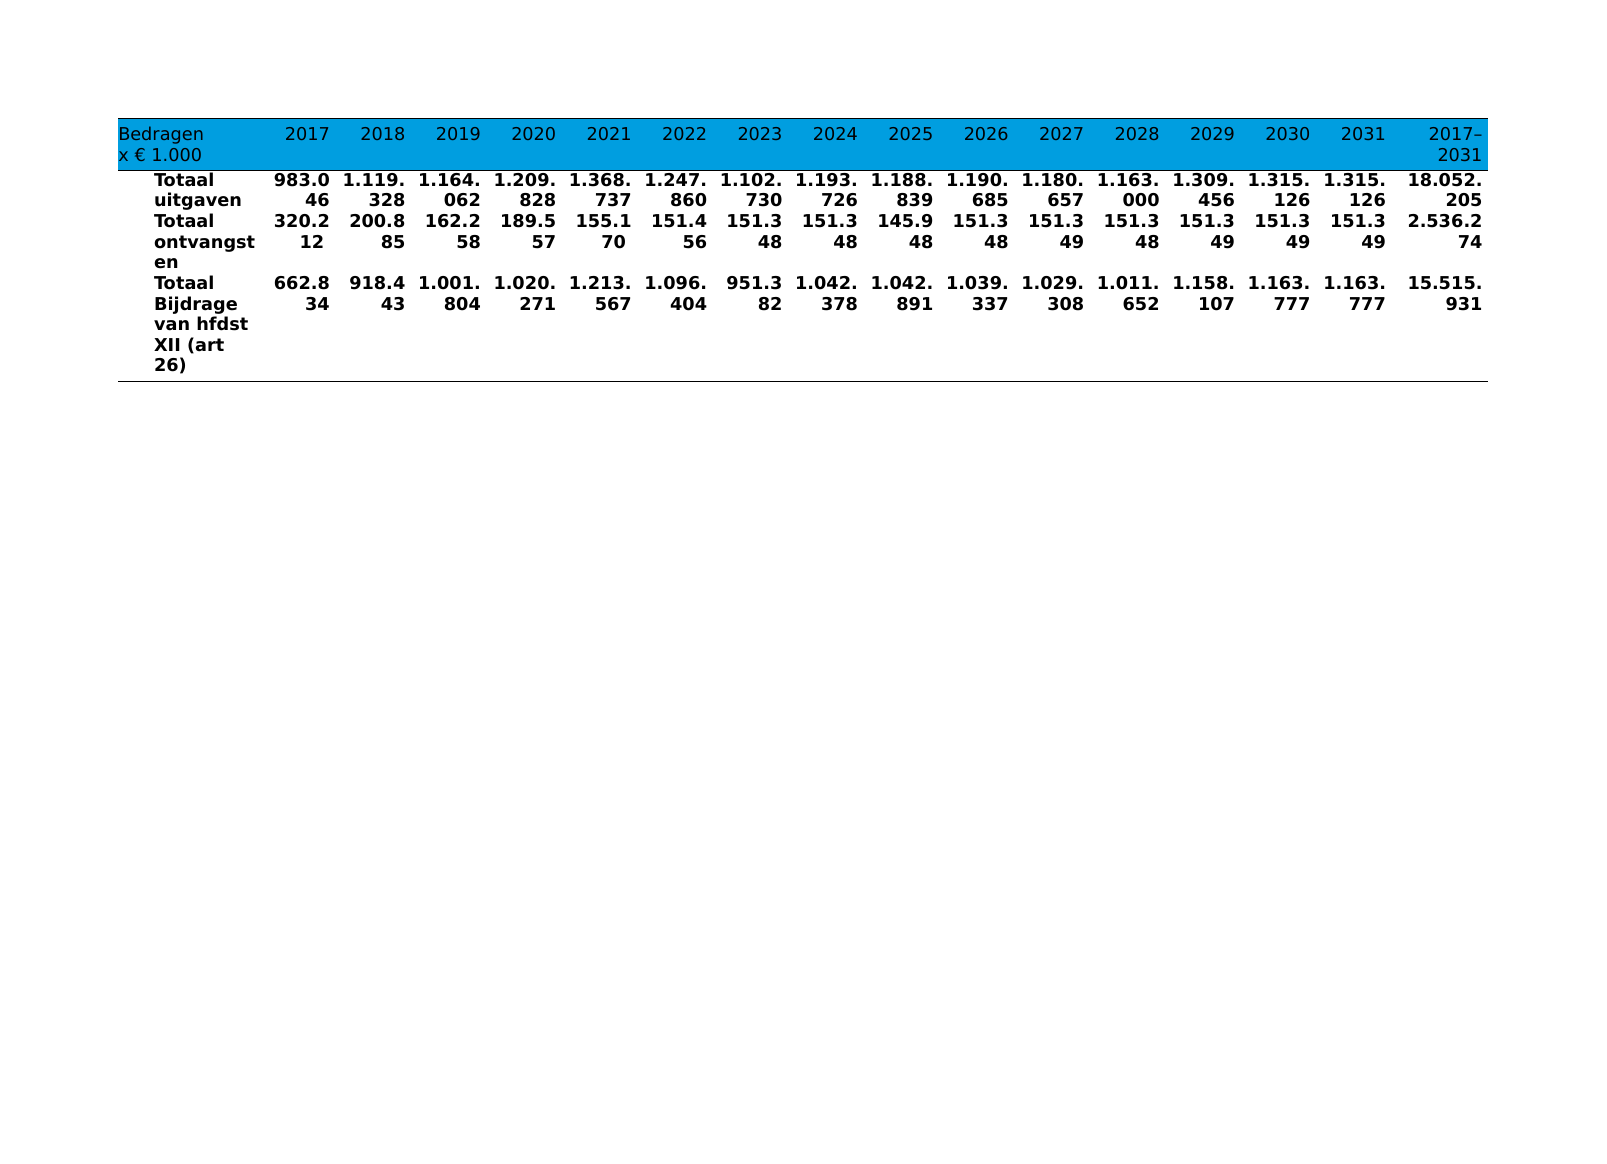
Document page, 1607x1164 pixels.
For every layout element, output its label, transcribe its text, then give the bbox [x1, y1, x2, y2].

table_header 2017–2031 [1392, 119, 1488, 170]
table_cell 1.209.828 [486, 171, 562, 211]
table_cell 1.368.737 [562, 171, 637, 211]
table_header 2029 [1165, 119, 1241, 170]
table_cell 145.948 [864, 211, 939, 273]
table_cell 1.180.657 [1014, 171, 1090, 211]
table_header Bedragen x € 1.000 [118, 119, 265, 170]
table_cell 662.834 [265, 273, 336, 381]
table_cell [118, 171, 148, 211]
table_cell [118, 273, 148, 381]
table_cell 162.258 [411, 211, 486, 273]
table_cell 1.042.378 [788, 273, 863, 381]
table_cell 1.190.685 [939, 171, 1014, 211]
table_header 2020 [486, 119, 562, 170]
table_cell 1.315.126 [1316, 171, 1392, 211]
table_cell 1.042.891 [864, 273, 939, 381]
table_cell 1.315.126 [1241, 171, 1316, 211]
table_cell 151.349 [1241, 211, 1316, 273]
table_cell Totaal uitgaven [148, 171, 265, 211]
table_header 2025 [864, 119, 939, 170]
table_cell 151.349 [1014, 211, 1090, 273]
table_cell 1.163.000 [1090, 171, 1165, 211]
table_header 2023 [713, 119, 788, 170]
table_cell 1.188.839 [864, 171, 939, 211]
table_header 2021 [562, 119, 637, 170]
table_cell 1.029.308 [1014, 273, 1090, 381]
table_header 2026 [939, 119, 1014, 170]
table_header 2027 [1014, 119, 1090, 170]
table_cell [118, 211, 148, 273]
table_header 2028 [1090, 119, 1165, 170]
table_cell 2.536.274 [1392, 211, 1488, 273]
table_cell 15.515.931 [1392, 273, 1488, 381]
table_cell 151.348 [788, 211, 863, 273]
table_cell 1.119.328 [336, 171, 411, 211]
table_cell 983.046 [265, 171, 336, 211]
table_cell 151.348 [939, 211, 1014, 273]
table_cell 320.212 [265, 211, 336, 273]
table_header 2024 [788, 119, 863, 170]
table_cell 151.349 [1316, 211, 1392, 273]
table_cell 1.096.404 [637, 273, 713, 381]
table_cell 1.163.777 [1316, 273, 1392, 381]
table_cell 1.039.337 [939, 273, 1014, 381]
table_cell Totaal ontvangsten [148, 211, 265, 273]
table_cell 200.885 [336, 211, 411, 273]
table_cell 18.052.205 [1392, 171, 1488, 211]
table_cell 1.011.652 [1090, 273, 1165, 381]
table_cell 151.456 [637, 211, 713, 273]
table_cell Totaal Bijdrage van hfdst XII (art 26) [148, 273, 265, 381]
table_header 2031 [1316, 119, 1392, 170]
table_cell 1.213.567 [562, 273, 637, 381]
table_cell 951.382 [713, 273, 788, 381]
table_header 2017 [265, 119, 336, 170]
table_cell 1.102.730 [713, 171, 788, 211]
table_cell 1.193.726 [788, 171, 863, 211]
table_cell 151.348 [1090, 211, 1165, 273]
table_cell 1.164.062 [411, 171, 486, 211]
table_cell 1.247.860 [637, 171, 713, 211]
table_cell 1.020.271 [486, 273, 562, 381]
table_header 2030 [1241, 119, 1316, 170]
table_cell 1.158.107 [1165, 273, 1241, 381]
table_header 2019 [411, 119, 486, 170]
table_cell 918.443 [336, 273, 411, 381]
table_cell 155.170 [562, 211, 637, 273]
table_cell 151.348 [713, 211, 788, 273]
table_cell 1.309.456 [1165, 171, 1241, 211]
table_cell 189.557 [486, 211, 562, 273]
table_cell 151.349 [1165, 211, 1241, 273]
table_header 2018 [336, 119, 411, 170]
table_cell 1.163.777 [1241, 273, 1316, 381]
table_header 2022 [637, 119, 713, 170]
table_cell 1.001.804 [411, 273, 486, 381]
